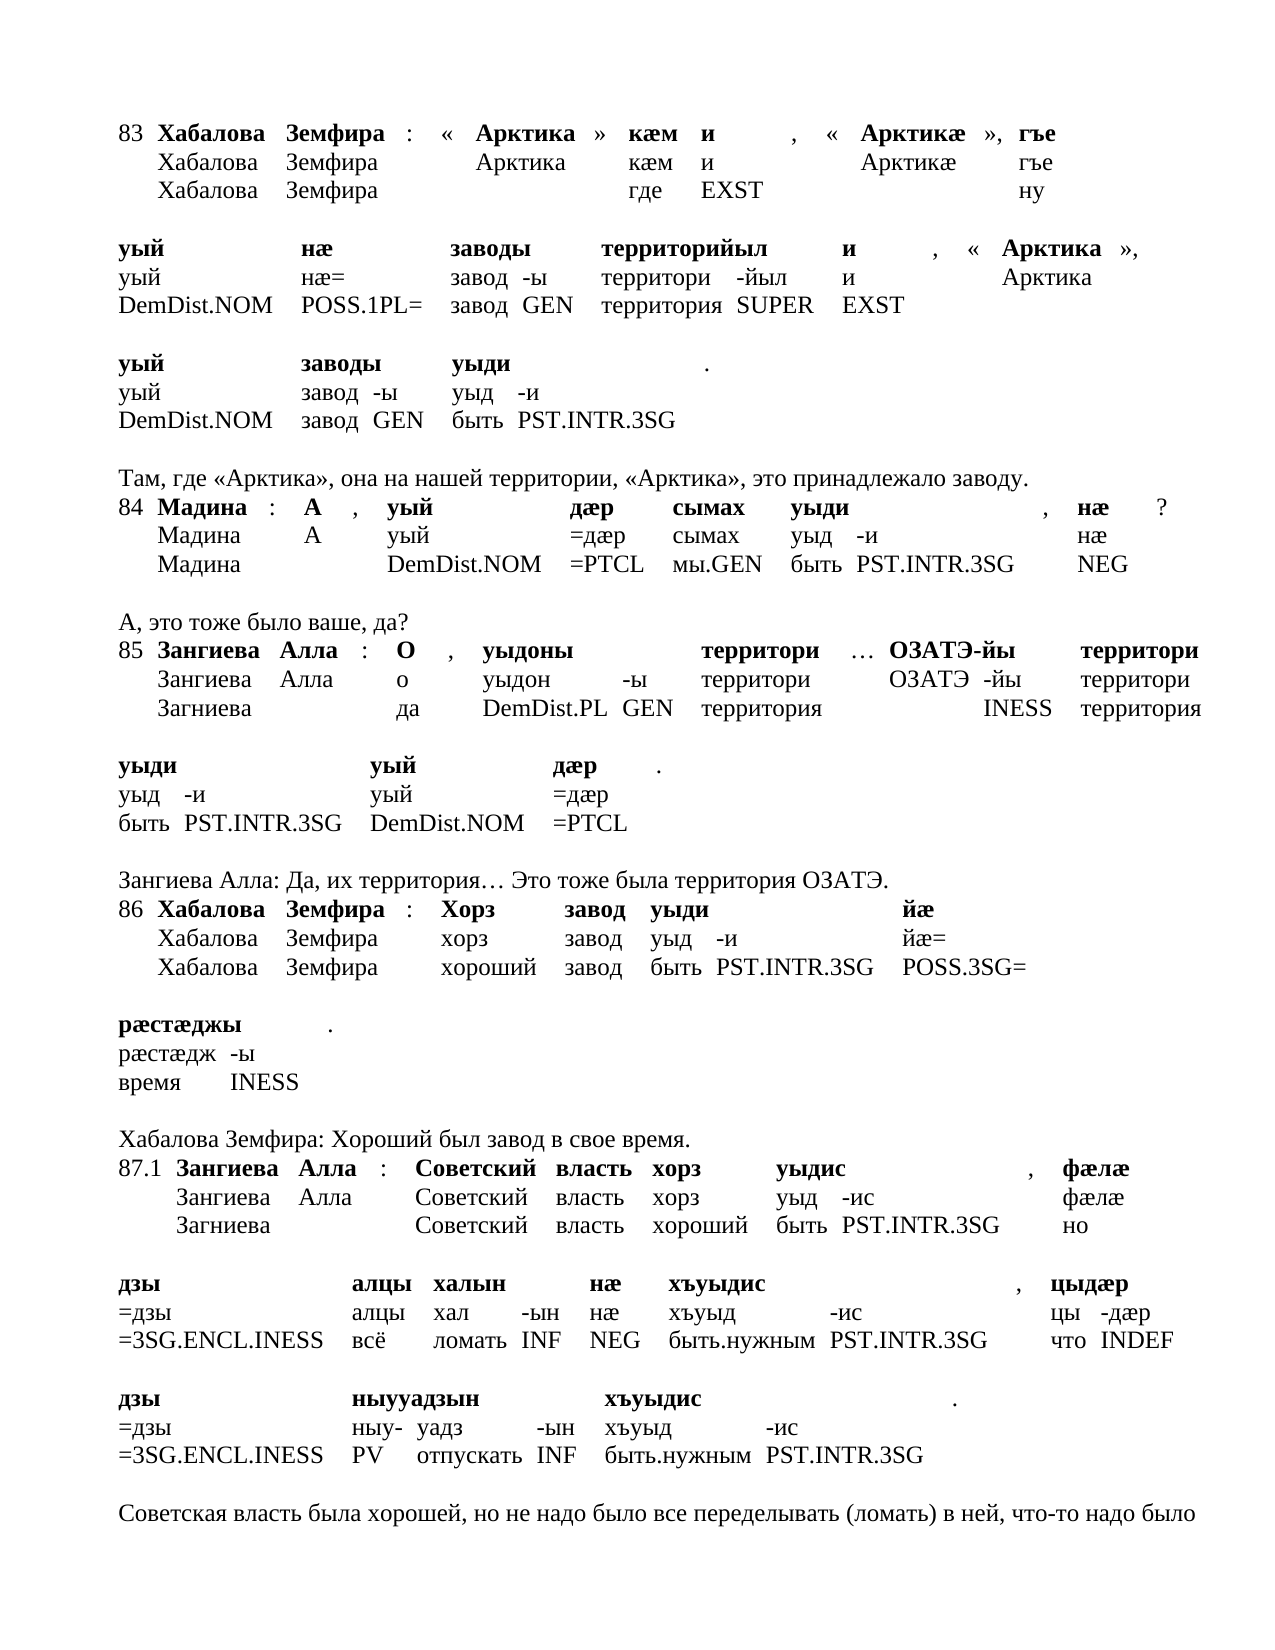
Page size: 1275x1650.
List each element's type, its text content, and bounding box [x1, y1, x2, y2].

text =PTCL [553, 808, 628, 837]
text нæ= [301, 262, 423, 291]
text уый [118, 262, 273, 291]
text : [380, 1153, 401, 1182]
text уыд [776, 1182, 828, 1211]
text территория [1080, 693, 1202, 722]
text , [932, 233, 953, 262]
text -ис [766, 1412, 924, 1441]
text INF [536, 1441, 577, 1469]
text DemDist.PL [482, 693, 608, 722]
text =дæр [553, 779, 628, 808]
text PV [352, 1441, 403, 1469]
text Арктика [475, 118, 580, 147]
text нæ [301, 233, 436, 262]
text завод [564, 923, 622, 952]
text PST.INTR.3SG [829, 1326, 988, 1354]
text Советский [415, 1153, 542, 1182]
text . [656, 751, 677, 779]
text . [327, 1009, 348, 1038]
text Зангиева [157, 636, 266, 664]
text территори [1080, 664, 1202, 693]
text Там, где «Арктика», она на нашей территории, «Арктика», это принадлежало заводу. [118, 463, 1249, 492]
text -и [184, 779, 342, 808]
text быть [790, 549, 842, 578]
text Земфира [286, 894, 392, 923]
text дзы [118, 1268, 338, 1297]
text территори [601, 262, 722, 291]
text Алла [298, 1153, 366, 1182]
text EXST [701, 176, 763, 204]
text -и [716, 923, 874, 952]
text территори [701, 664, 822, 693]
text ныу- [352, 1412, 403, 1441]
text 87.1 [118, 1153, 162, 1182]
text , [352, 492, 373, 521]
text уыд [790, 521, 842, 549]
text , [791, 118, 812, 147]
text дæр [569, 492, 659, 521]
text Алла [298, 1182, 352, 1211]
text . [952, 1383, 973, 1412]
text территори [1080, 636, 1216, 664]
text =дæр [569, 521, 645, 549]
text INDEF [1100, 1326, 1174, 1354]
text Хорз [441, 894, 551, 923]
text , [1016, 1268, 1037, 1297]
text 85 [118, 636, 143, 664]
text PST.INTR.3SG [716, 952, 874, 981]
text Земфира [286, 923, 378, 952]
text GEN [622, 693, 673, 722]
text А, это тоже было ваше, да? [118, 607, 1249, 636]
text « [441, 118, 462, 147]
text уыдон [482, 664, 608, 693]
text заводы [301, 348, 438, 377]
text и [842, 233, 918, 262]
text уыди [650, 894, 888, 923]
text : [269, 492, 290, 521]
text -ис [842, 1182, 1000, 1211]
text что [1050, 1326, 1087, 1354]
text -дæр [1100, 1297, 1174, 1326]
text уый [370, 779, 525, 808]
text кæм [628, 147, 673, 176]
text PST.INTR.3SG [517, 406, 676, 434]
text фæлæ [1062, 1182, 1124, 1211]
text Земфира [286, 147, 378, 176]
text хъуыдис [604, 1383, 938, 1412]
text дæр [553, 751, 642, 779]
text DemDist.NOM [370, 808, 525, 837]
text 84 [118, 492, 143, 521]
text уыд [650, 923, 702, 952]
text уый [118, 348, 287, 377]
text хъуыдис [668, 1268, 1002, 1297]
text , [1028, 1153, 1049, 1182]
text нæ [1077, 492, 1142, 521]
text уыди [790, 492, 1028, 521]
text сымах [672, 521, 763, 549]
text цы [1050, 1297, 1087, 1326]
text -ы [230, 1038, 299, 1067]
text 86 [118, 894, 143, 923]
text PST.INTR.3SG [842, 1211, 1000, 1239]
text , [1042, 492, 1063, 521]
text Советский [415, 1211, 528, 1239]
text PST.INTR.3SG [856, 549, 1015, 578]
text хъуыд [668, 1297, 816, 1326]
text NEG [589, 1326, 641, 1354]
text уадз [417, 1412, 523, 1441]
text алцы [352, 1268, 419, 1297]
text алцы [352, 1297, 406, 1326]
text -ы [522, 262, 573, 291]
text завод [564, 952, 622, 981]
text где [628, 176, 673, 204]
text PST.INTR.3SG [766, 1441, 924, 1469]
text . [703, 348, 724, 377]
text -ы [622, 664, 673, 693]
text гъе [1019, 147, 1053, 176]
text заводы [450, 233, 587, 262]
text -ын [521, 1297, 562, 1326]
text -и [517, 377, 676, 406]
text POSS.1PL= [301, 291, 423, 319]
text власть [556, 1153, 638, 1182]
text Арктика [1002, 233, 1106, 262]
text завод [450, 262, 508, 291]
text и [701, 147, 763, 176]
text Хабалова [157, 176, 258, 204]
text фæлæ [1062, 1153, 1138, 1182]
text завод [564, 894, 636, 923]
text =PTCL [569, 549, 645, 578]
text ОЗАТЭ [889, 664, 969, 693]
text Земфира [286, 118, 392, 147]
text территория [701, 693, 822, 722]
text рæстæдж [118, 1038, 216, 1067]
text хорз [652, 1182, 748, 1211]
text рæстæджы [118, 1009, 313, 1038]
text NEG [1077, 549, 1128, 578]
text Мадина [157, 521, 241, 549]
text -йыл [736, 262, 814, 291]
text 83 [118, 118, 143, 147]
text EXST [842, 291, 904, 319]
text Земфира [286, 952, 378, 981]
text GEN [522, 291, 573, 319]
text быть.нужным [604, 1441, 752, 1469]
text отпускать [417, 1441, 523, 1469]
text -йы [983, 664, 1053, 693]
text уый [387, 521, 542, 549]
text -ын [536, 1412, 577, 1441]
text быть.нужным [668, 1326, 816, 1354]
text и [701, 118, 777, 147]
text Мадина [157, 549, 241, 578]
text хорз [441, 923, 537, 952]
text =дзы [118, 1297, 324, 1326]
text хороший [441, 952, 537, 981]
text « [826, 118, 847, 147]
text завод [301, 377, 359, 406]
text Алла [279, 664, 334, 693]
text территори [701, 636, 836, 664]
text быть [776, 1211, 828, 1239]
text нæ [589, 1268, 654, 1297]
text DemDist.NOM [118, 291, 273, 319]
text DemDist.NOM [118, 406, 273, 434]
text хал [433, 1297, 507, 1326]
text : [406, 894, 427, 923]
text территория [601, 291, 722, 319]
text ОЗАТЭ-йы [889, 636, 1067, 664]
text О [396, 636, 434, 664]
text INF [521, 1326, 562, 1354]
text =3SG.ENCL.INESS [118, 1441, 324, 1469]
text уый [118, 233, 287, 262]
text Земфира [286, 176, 378, 204]
text SUPER [736, 291, 814, 319]
text -ис [829, 1297, 988, 1326]
text халын [433, 1268, 576, 1297]
text Хабалова [157, 894, 272, 923]
text -и [856, 521, 1015, 549]
text но [1062, 1211, 1124, 1239]
text йæ [902, 894, 1041, 923]
text уыди [118, 751, 356, 779]
text Хабалова [157, 147, 258, 176]
text уыди [452, 348, 690, 377]
text всё [352, 1326, 406, 1354]
text » [593, 118, 614, 147]
text дзы [118, 1383, 338, 1412]
text Хабалова [157, 952, 258, 981]
text INESS [983, 693, 1053, 722]
text гъе [1019, 118, 1067, 147]
text , [448, 636, 469, 664]
text : [361, 636, 382, 664]
text и [842, 262, 904, 291]
text цыдæр [1050, 1268, 1188, 1297]
text ну [1019, 176, 1053, 204]
text уыдис [776, 1153, 1014, 1182]
text уый [387, 492, 556, 521]
text Мадина [157, 492, 255, 521]
text о [396, 664, 420, 693]
text =дзы [118, 1412, 324, 1441]
text INESS [230, 1067, 299, 1096]
text Хабалова [157, 923, 258, 952]
text Зангиева [176, 1182, 271, 1211]
text власть [556, 1182, 624, 1211]
text нæ [589, 1297, 641, 1326]
text сымах [672, 492, 777, 521]
text нæ [1077, 521, 1128, 549]
text Хабалова Земфира: Хороший был завод в свое время. [118, 1124, 1249, 1153]
text », [984, 118, 1005, 147]
text ломать [433, 1326, 507, 1354]
text POSS.3SG= [902, 952, 1027, 981]
text Хабалова [157, 118, 272, 147]
text ? [1156, 492, 1177, 521]
text территорийыл [601, 233, 828, 262]
text Зангиева [176, 1153, 284, 1182]
text Арктикæ [860, 147, 956, 176]
text кæм [628, 118, 687, 147]
text завод [450, 291, 508, 319]
text =3SG.ENCL.INESS [118, 1326, 324, 1354]
text Советский [415, 1182, 528, 1211]
text ныууадзын [352, 1383, 591, 1412]
text Советская власть была хорошей, но не надо было все переделывать (ломать) в ней, что-то надо было [118, 1498, 1249, 1527]
text завод [301, 406, 359, 434]
text PST.INTR.3SG [184, 808, 342, 837]
text уыд [118, 779, 170, 808]
text хъуыд [604, 1412, 752, 1441]
text уыдоны [482, 636, 687, 664]
text быть [452, 406, 504, 434]
text Арктикæ [860, 118, 970, 147]
text быть [118, 808, 170, 837]
text да [396, 693, 420, 722]
text Алла [279, 636, 347, 664]
text … [850, 636, 875, 664]
text уый [370, 751, 539, 779]
text DemDist.NOM [387, 549, 542, 578]
text время [118, 1067, 216, 1096]
text Загниева [157, 693, 252, 722]
text Арктика [1002, 262, 1092, 291]
text GEN [373, 406, 424, 434]
text быть [650, 952, 702, 981]
text Загниева [176, 1211, 271, 1239]
text Арктика [475, 147, 566, 176]
text йæ= [902, 923, 1027, 952]
text хорз [652, 1153, 762, 1182]
text Зангиева Алла: Да, их территория… Это тоже была территория ОЗАТЭ. [118, 866, 1249, 894]
text « [967, 233, 988, 262]
text уыд [452, 377, 504, 406]
text А [303, 521, 324, 549]
text », [1119, 233, 1141, 262]
text Зангиева [157, 664, 252, 693]
text -ы [373, 377, 424, 406]
text мы.GEN [672, 549, 763, 578]
text хороший [652, 1211, 748, 1239]
text уый [118, 377, 273, 406]
text : [406, 118, 427, 147]
text А [303, 492, 338, 521]
text власть [556, 1211, 624, 1239]
